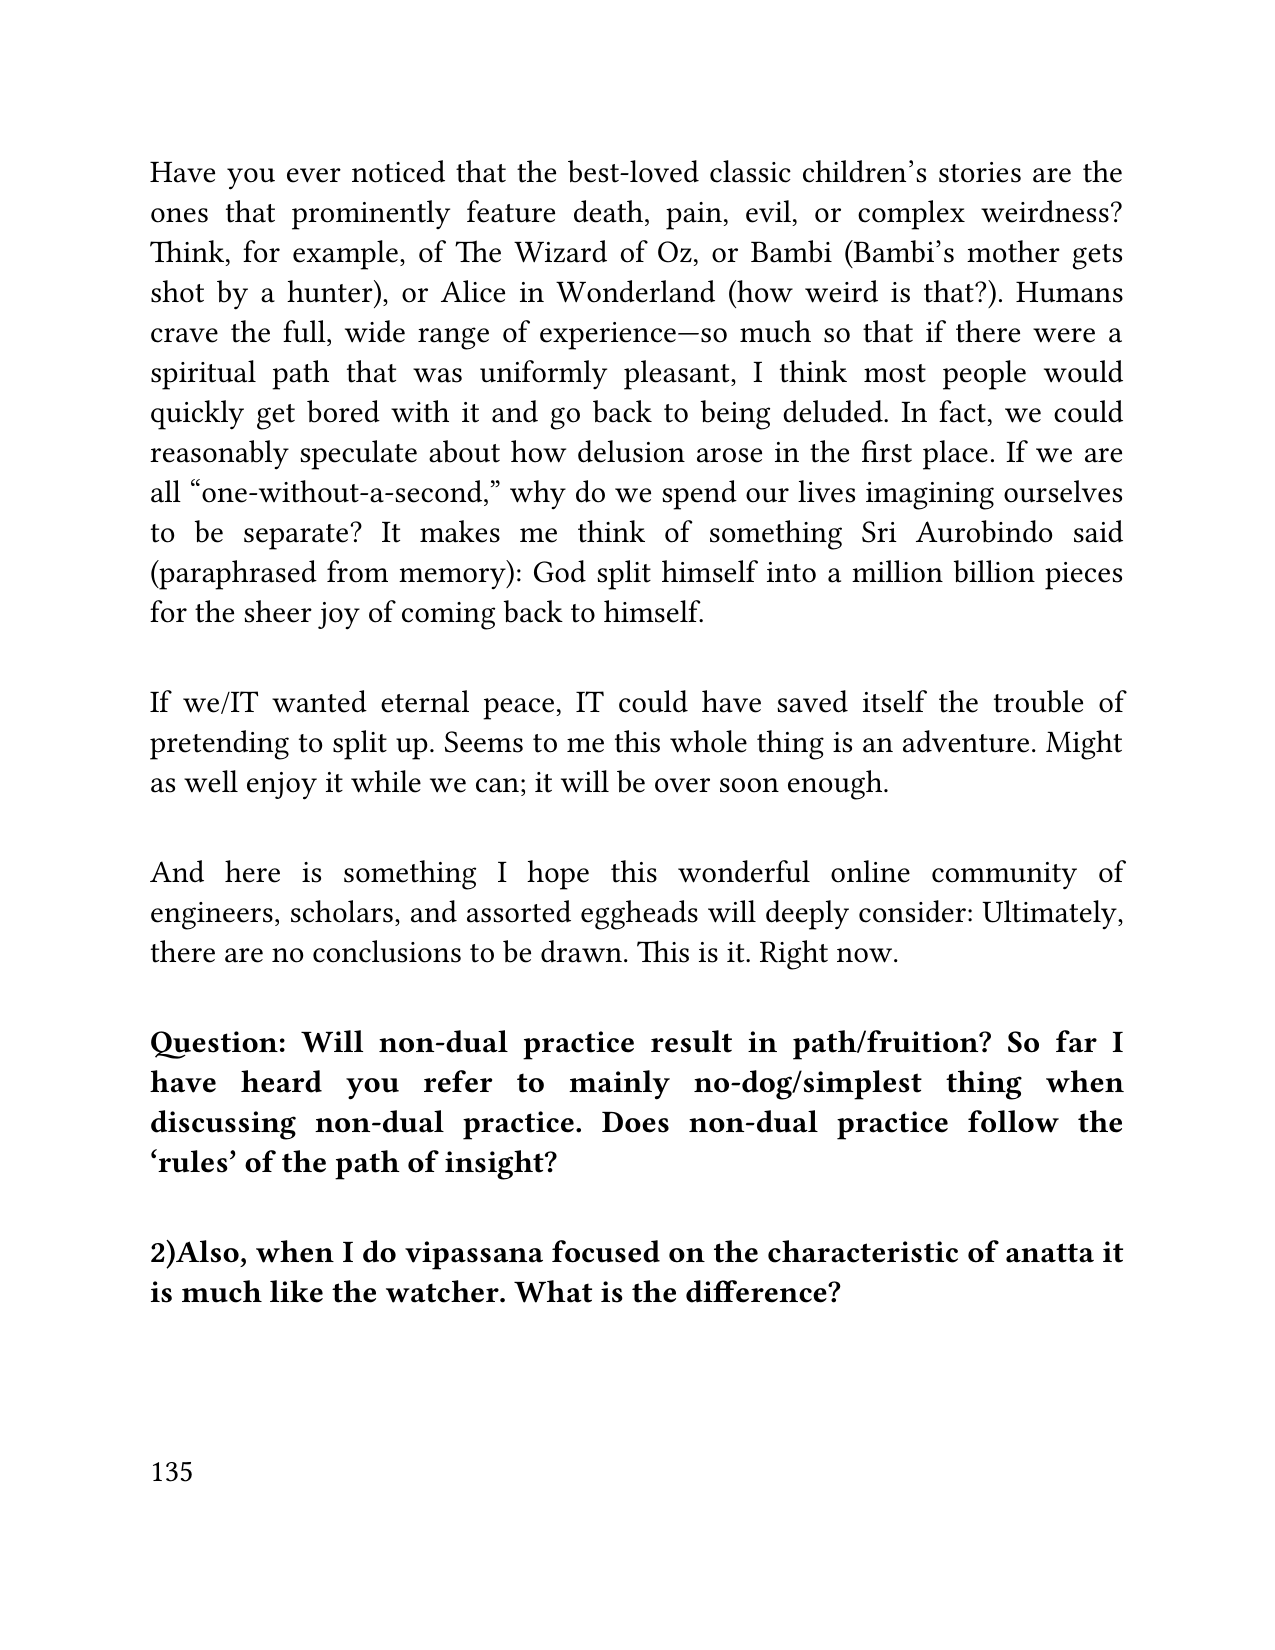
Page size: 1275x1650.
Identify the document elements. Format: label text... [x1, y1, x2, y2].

text And here is something I hope this wonderful online community of engineers, scholars, and assorted eggheads will deeply consider: Ultimately, there are no conclusions to be drawn. This is it. Right now. [150, 850, 1125, 970]
text Question: Will non-dual practice result in path/fruition? So far I have heard you refer to mainly no-dog/simplest thing when discussing non-dual practice. Does non-dual practice follow the ‘rules’ of the path of insight? [150, 1020, 1125, 1180]
text If we/IT wanted eternal peace, IT could have saved itself the trouble of pretending to split up. Seems to me this whole thing is an adventure. Might as well enjoy it while we can; it will be over soon enough. [150, 680, 1125, 800]
text 2)Also, when I do vipassana focused on the characteristic of anatta it is much like the watcher. What is the difference? [150, 1230, 1125, 1310]
text Have you ever noticed that the best-loved classic children’s stories are the ones that prominently feature death, pain, evil, or complex weirdness? Think, for example, of The Wizard of Oz, or Bambi (Bambi’s mother gets shot by a hunter), or Alice in Wonderland (how weird is that?). Humans crave the full, wide range of experience—so much so that if there were a spiritual path that was uniformly pleasant, I think most people would quickly get bored with it and go back to being deluded. In fact, we could reasonably speculate about how delusion arose in the first place. If we are all “one-without-a-second,” why do we spend our lives imagining ourselves to be separate? It makes me think of something Sri Aurobindo said (paraphrased from memory): God split himself into a million billion pieces for the sheer joy of coming back to himself. [150, 150, 1125, 630]
